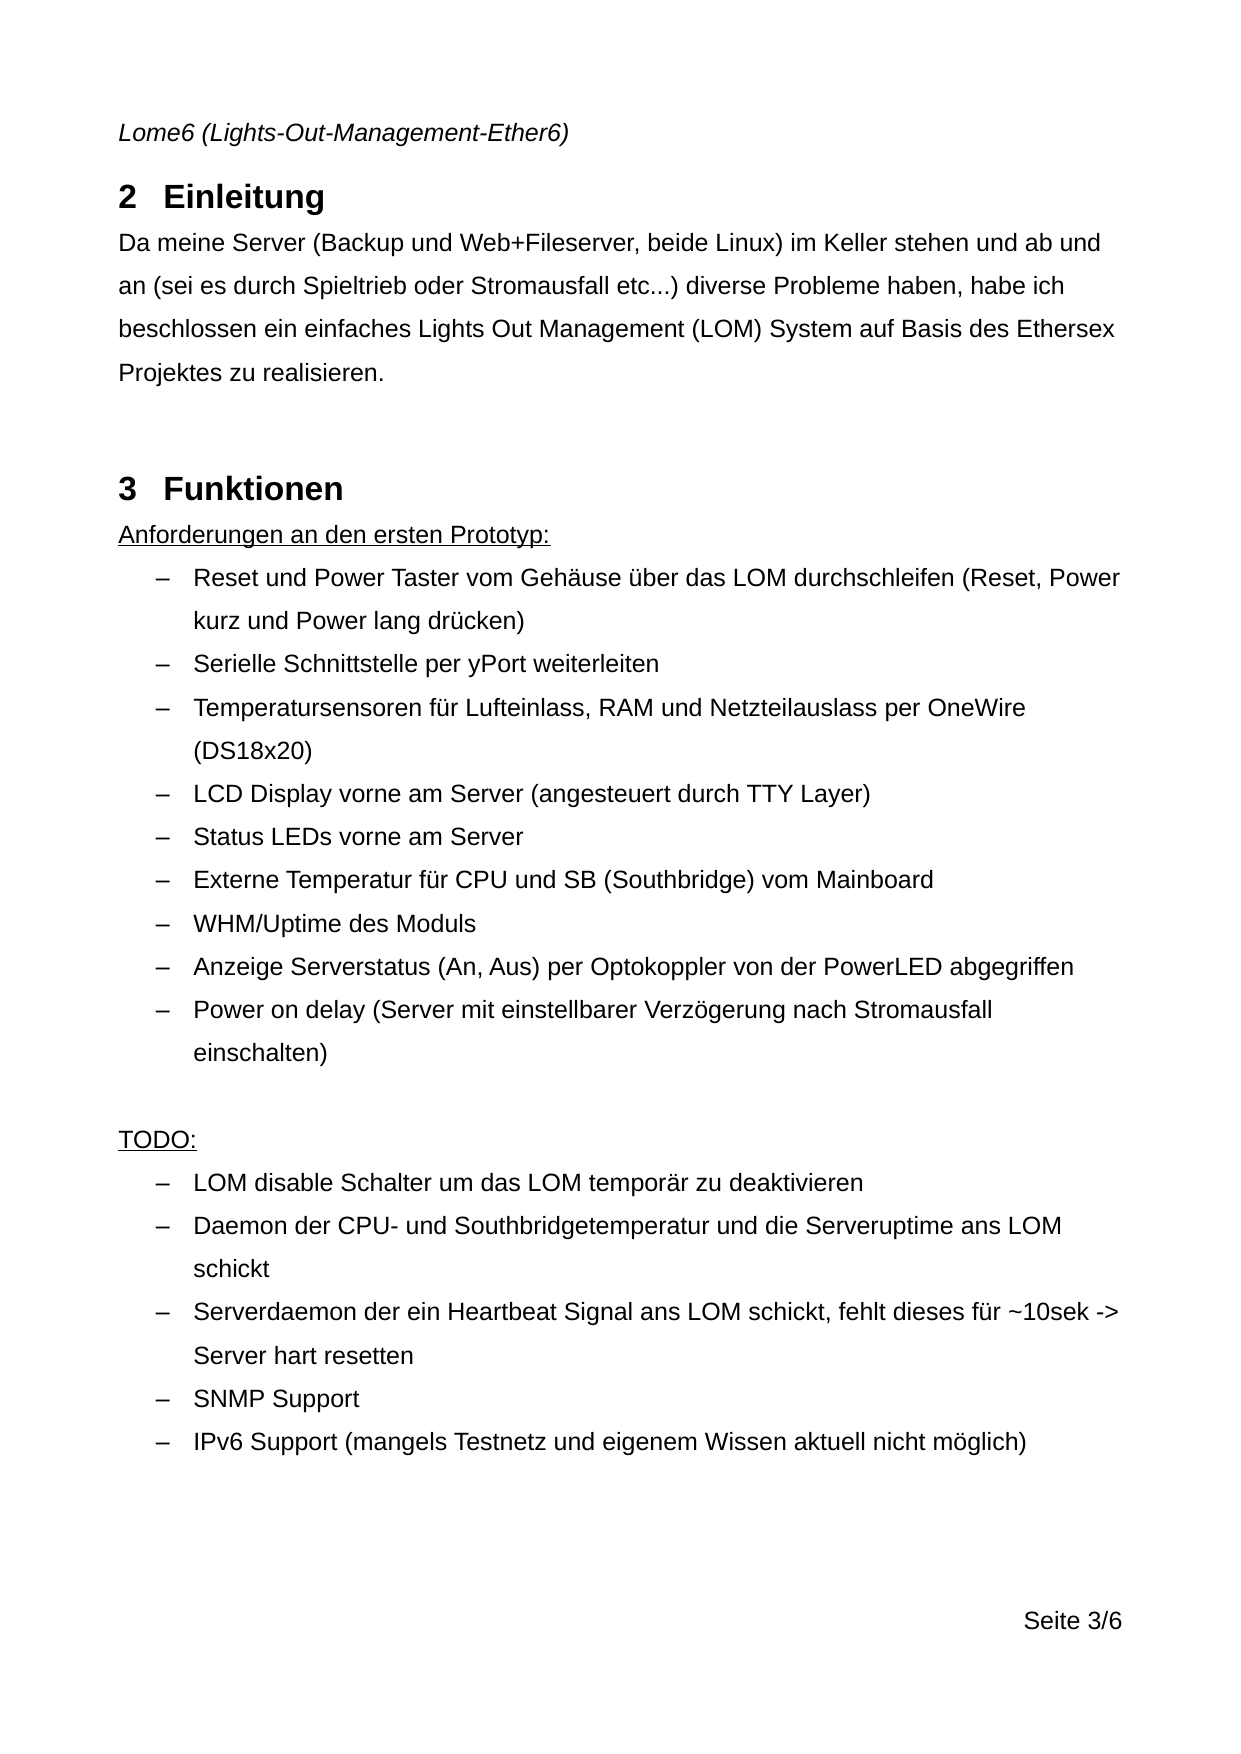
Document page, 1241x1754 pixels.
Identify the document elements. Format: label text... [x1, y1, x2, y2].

list Anzeige Serverstatus (An, Aus) per Optokoppler von der PowerLED abgegriffen [156, 952, 1122, 981]
text Da meine Server (Backup und Web+Fileserver, beide Linux) im Keller stehen und ab und an (sei es durch Spieltrieb oder Stromausfall etc...) diverse Probleme haben, habe ich beschlossen ein einfaches Lights Out Management (LOM) System auf Basis des Ethersex Projektes zu realisieren. [118, 228, 1122, 386]
list LOM disable Schalter um das LOM temporär zu deaktivieren [156, 1168, 1122, 1197]
list WHM/Uptime des Moduls [156, 909, 1122, 938]
list Power on delay (Server mit einstellbarer Verzögerung nach Stromausfall einschalten) [156, 995, 1122, 1067]
list Daemon der CPU- und Southbridgetemperatur und die Serveruptime ans LOM schickt [156, 1211, 1122, 1283]
list SNMP Support [156, 1384, 1122, 1413]
subtitle Einleitung [118, 177, 1122, 216]
list Serielle Schnittstelle per yPort weiterleiten [156, 649, 1122, 678]
list Serverdaemon der ein Heartbeat Signal ans LOM schickt, fehlt dieses für ~10sek -> Server hart resetten [156, 1297, 1122, 1369]
list LCD Display vorne am Server (angesteuert durch TTY Layer) [156, 779, 1122, 808]
text TODO: [118, 1125, 1122, 1153]
list Reset und Power Taster vom Gehäuse über das LOM durchschleifen (Reset, Power kurz und Power lang drücken) [156, 563, 1122, 635]
subtitle Funktionen [118, 469, 1122, 507]
list Externe Temperatur für CPU und SB (Southbridge) vom Mainboard [156, 866, 1122, 894]
list Status LEDs vorne am Server [156, 822, 1122, 851]
text Anforderungen an den ersten Prototyp: [118, 520, 1122, 549]
list Temperatursensoren für Lufteinlass, RAM und Netzteilauslass per OneWire (DS18x20) [156, 693, 1122, 765]
list IPv6 Support (mangels Testnetz und eigenem Wissen aktuell nicht möglich) [156, 1427, 1122, 1456]
